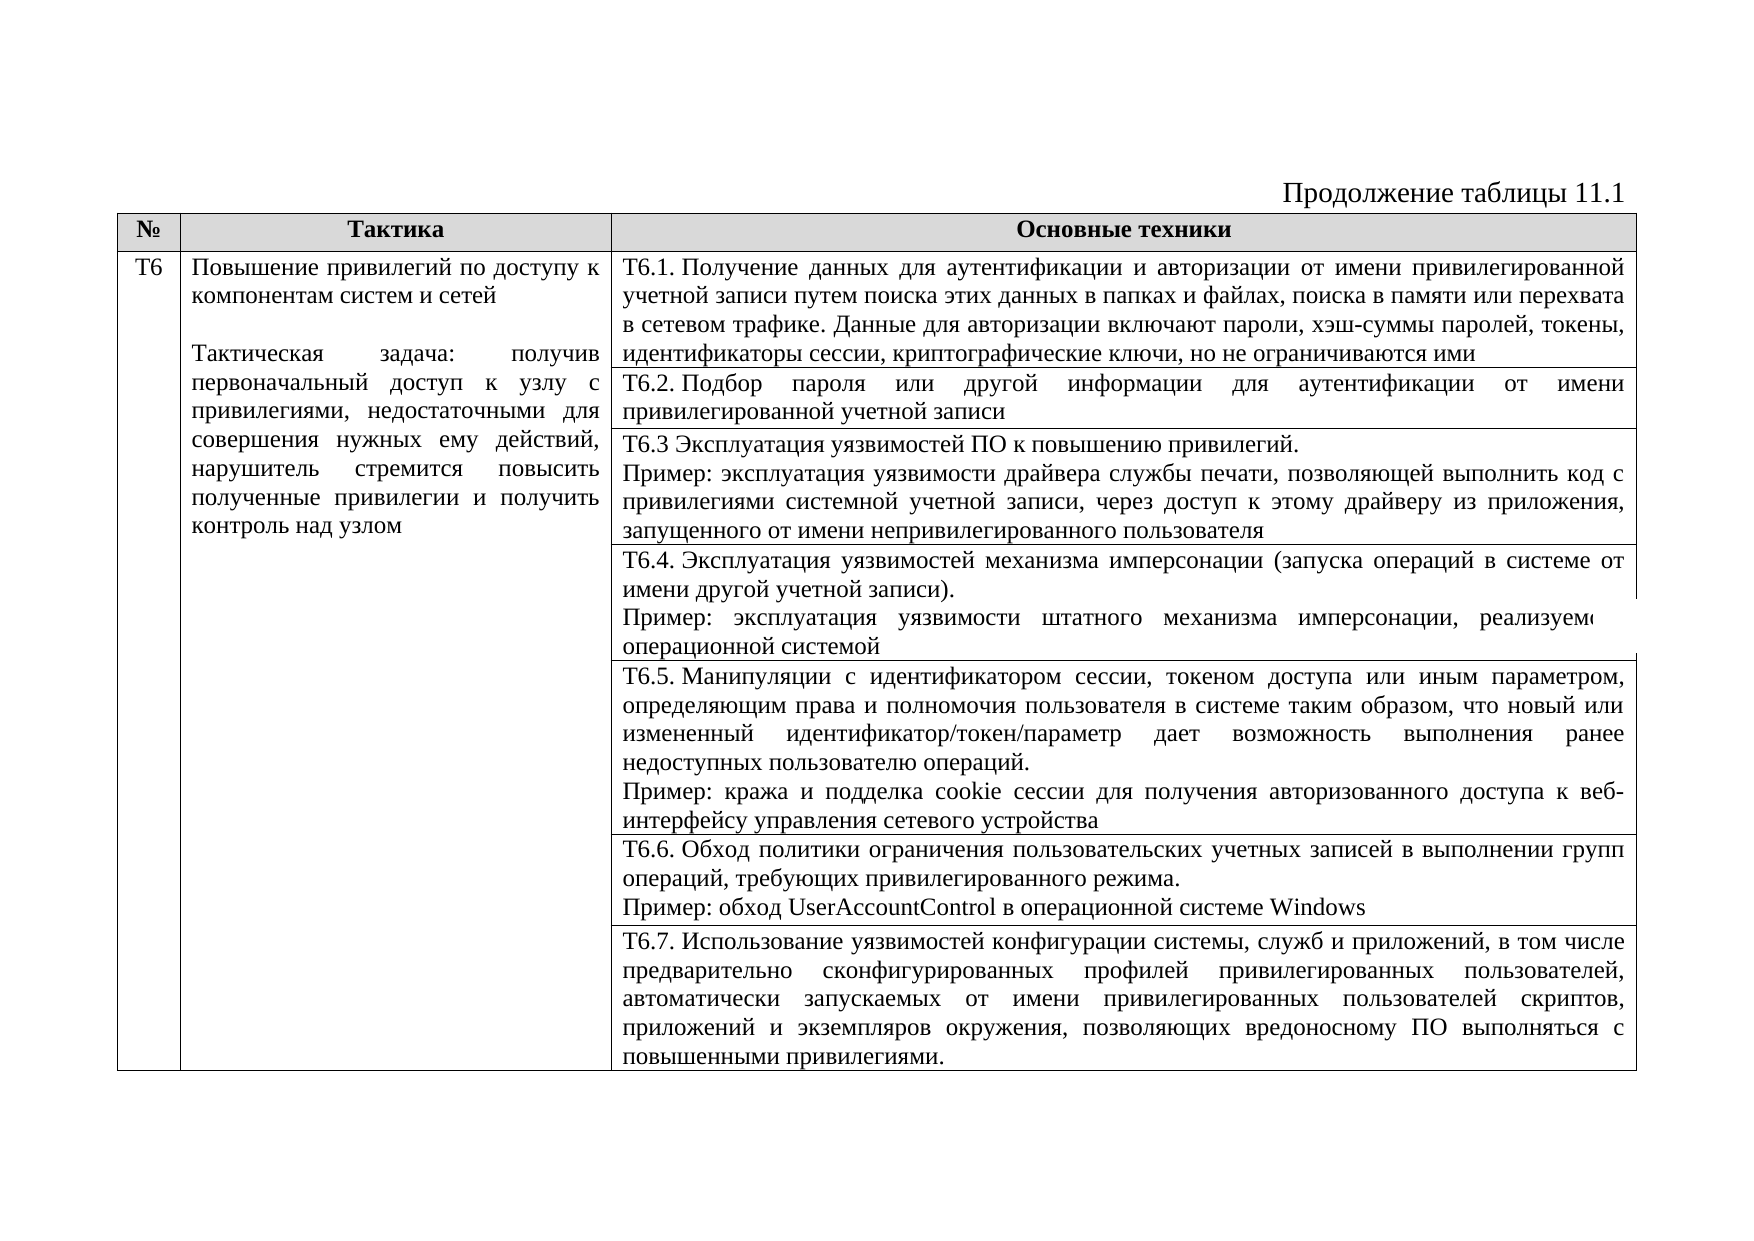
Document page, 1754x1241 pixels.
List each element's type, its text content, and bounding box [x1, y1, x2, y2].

table_cell Основные техники [612, 214, 1636, 251]
table_cell Тактика [181, 214, 611, 251]
table_cell Т6.1. Получение данных для аутентификации и авторизации от имени привилегированной учетной записи путем поиска этих данных в папках и файлах, поиска в памяти или перехвата в сетевом трафике. Данные для авторизации включают пароли, хэш-суммы паролей, токены, идентификаторы сессии, криптографические ключи, но не ограничиваются ими [612, 252, 1636, 367]
table_cell Т6.6. Обход политики ограничения пользовательских учетных записей в выполнении групп операций, требующих привилегированного режима. Пример: обход UserAccountControl в операционной системе Windows [612, 835, 1636, 925]
table_cell Т6.2. Подбор пароля или другой информации для аутентификации от имени привилегированной учетной записи [612, 368, 1636, 428]
table_cell Т6.5. Манипуляции с идентификатором сессии, токеном доступа или иным параметром, определяющим права и полномочия пользователя в системе таким образом, что новый или измененный идентификатор/токен/параметр дает возможность выполнения ранее недоступных пользователю операций. Пример: кража и подделка cookie сессии для получения авторизованного доступа к веб-интерфейсу управления сетевого устройства [612, 661, 1636, 833]
table_cell Т6.3 Эксплуатация уязвимостей ПО к повышению привилегий. Пример: эксплуатация уязвимости драйвера службы печати, позволяющей выполнить код с привилегиями системной учетной записи, через доступ к этому драйверу из приложения, запущенного от имени непривилегированного пользователя [612, 429, 1636, 544]
table_header Продолжение таблицы 11.1 [117, 175, 1637, 213]
table_cell Т6.7. Использование уязвимостей конфигурации системы, служб и приложений, в том числе предварительно сконфигурированных профилей привилегированных пользователей, автоматически запускаемых от имени привилегированных пользователей скриптов, приложений и экземпляров окружения, позволяющих вредоносному ПО выполняться с повышенными привилегиями. [612, 926, 1636, 1070]
table_cell № [118, 214, 180, 251]
table_cell Т6 [118, 252, 180, 1070]
table_cell Т6.4. Эксплуатация уязвимостей механизма имперсонации (запуска операций в системе от имени другой учетной записи). Пример: эксплуатация уязвимости штатного механизма имперсонации, реализуемого операционной системой [612, 545, 1636, 660]
table_cell Повышение привилегий по доступу к компонентам систем и сетей Тактическая задача: получив первоначальный доступ к узлу с привилегиями, недостаточными для совершения нужных ему действий, нарушитель стремится повысить полученные привилегии и получить контроль над узлом [181, 252, 611, 1070]
